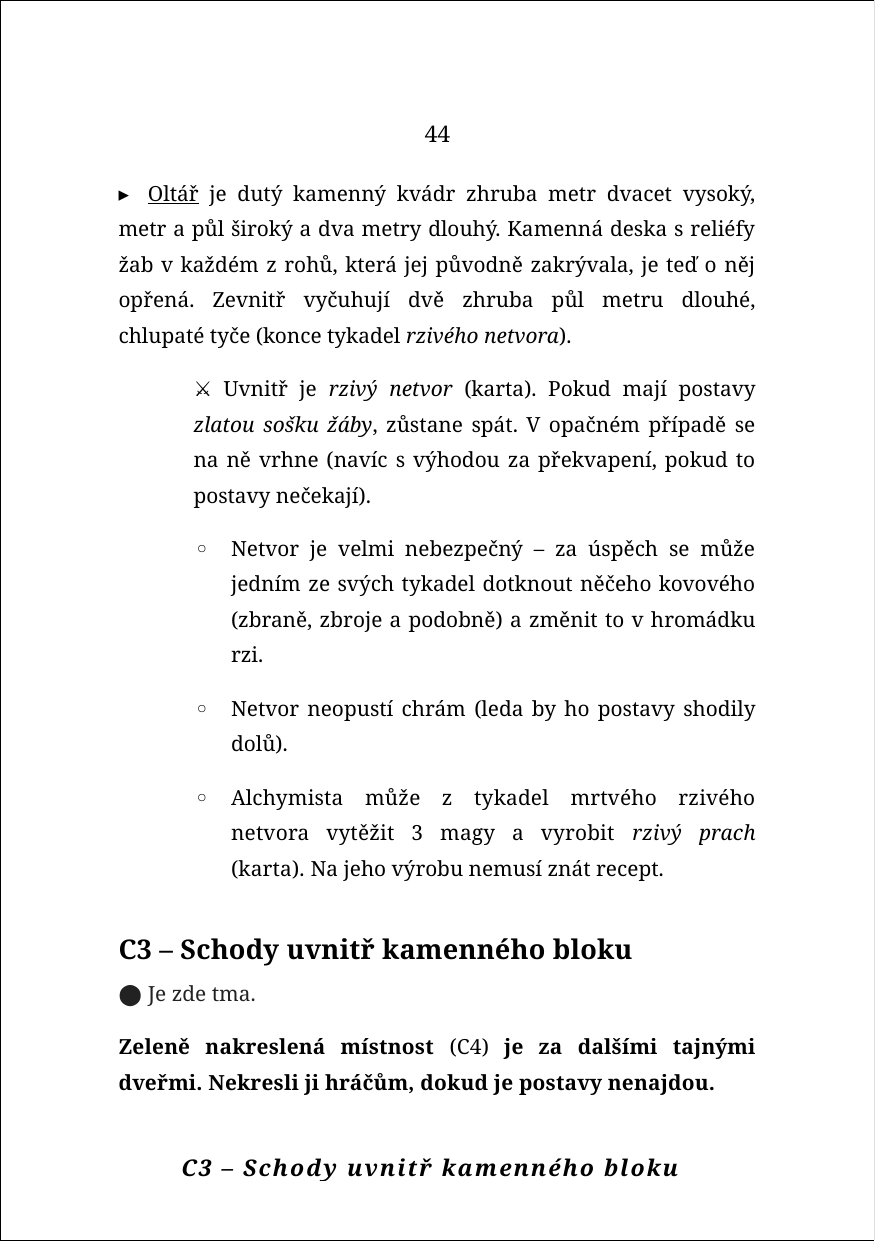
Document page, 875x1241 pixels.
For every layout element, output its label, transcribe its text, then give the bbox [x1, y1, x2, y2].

text ⬤ Je zde tma. [118, 979, 756, 1008]
text ▸ Oltář je dutý kamenný kvádr zhruba metr dvacet vysoký, metr a půl široký a dva metry dlouhý. Kamenná deska s reliéfy žab v každém z rohů, která jej původně zakrývala, je teď o něj opřená. Zevnitř vyčuhují dvě zhruba půl metru dlouhé, chlupaté tyče (konce tykadel rzivého netvora). [118, 179, 756, 349]
subtitle C3 – Schody uvnitř kamenného bloku [118, 931, 756, 967]
list ⚔ Uvnitř je rzivý netvor (karta). Pokud mají postavy zlatou sošku žáby, zůstane spát. V opačném případě se na ně vrhne (navíc s výhodou za překvapení, pokud to postavy nečekají). [156, 374, 756, 509]
list Alchymista může z tykadel mrtvého rzivého netvora vytěžit 3 magy a vyrobit rzivý prach (karta). Na jeho výrobu nemusí znát recept. [193, 783, 756, 882]
list Netvor je velmi nebezpečný – za úspěch se může jedním ze svých tykadel dotknout něčeho kovového (zbraně, zbroje a podobně) a změnit to v hromádku rzi. [193, 534, 756, 669]
list Netvor neopustí chrám (leda by ho postavy shodily dolů). [193, 694, 756, 758]
text Zeleně nakreslená místnost (C4) je za dalšími tajnými dveřmi. Nekresli ji hráčům, dokud je postavy nenajdou. [118, 1032, 756, 1096]
